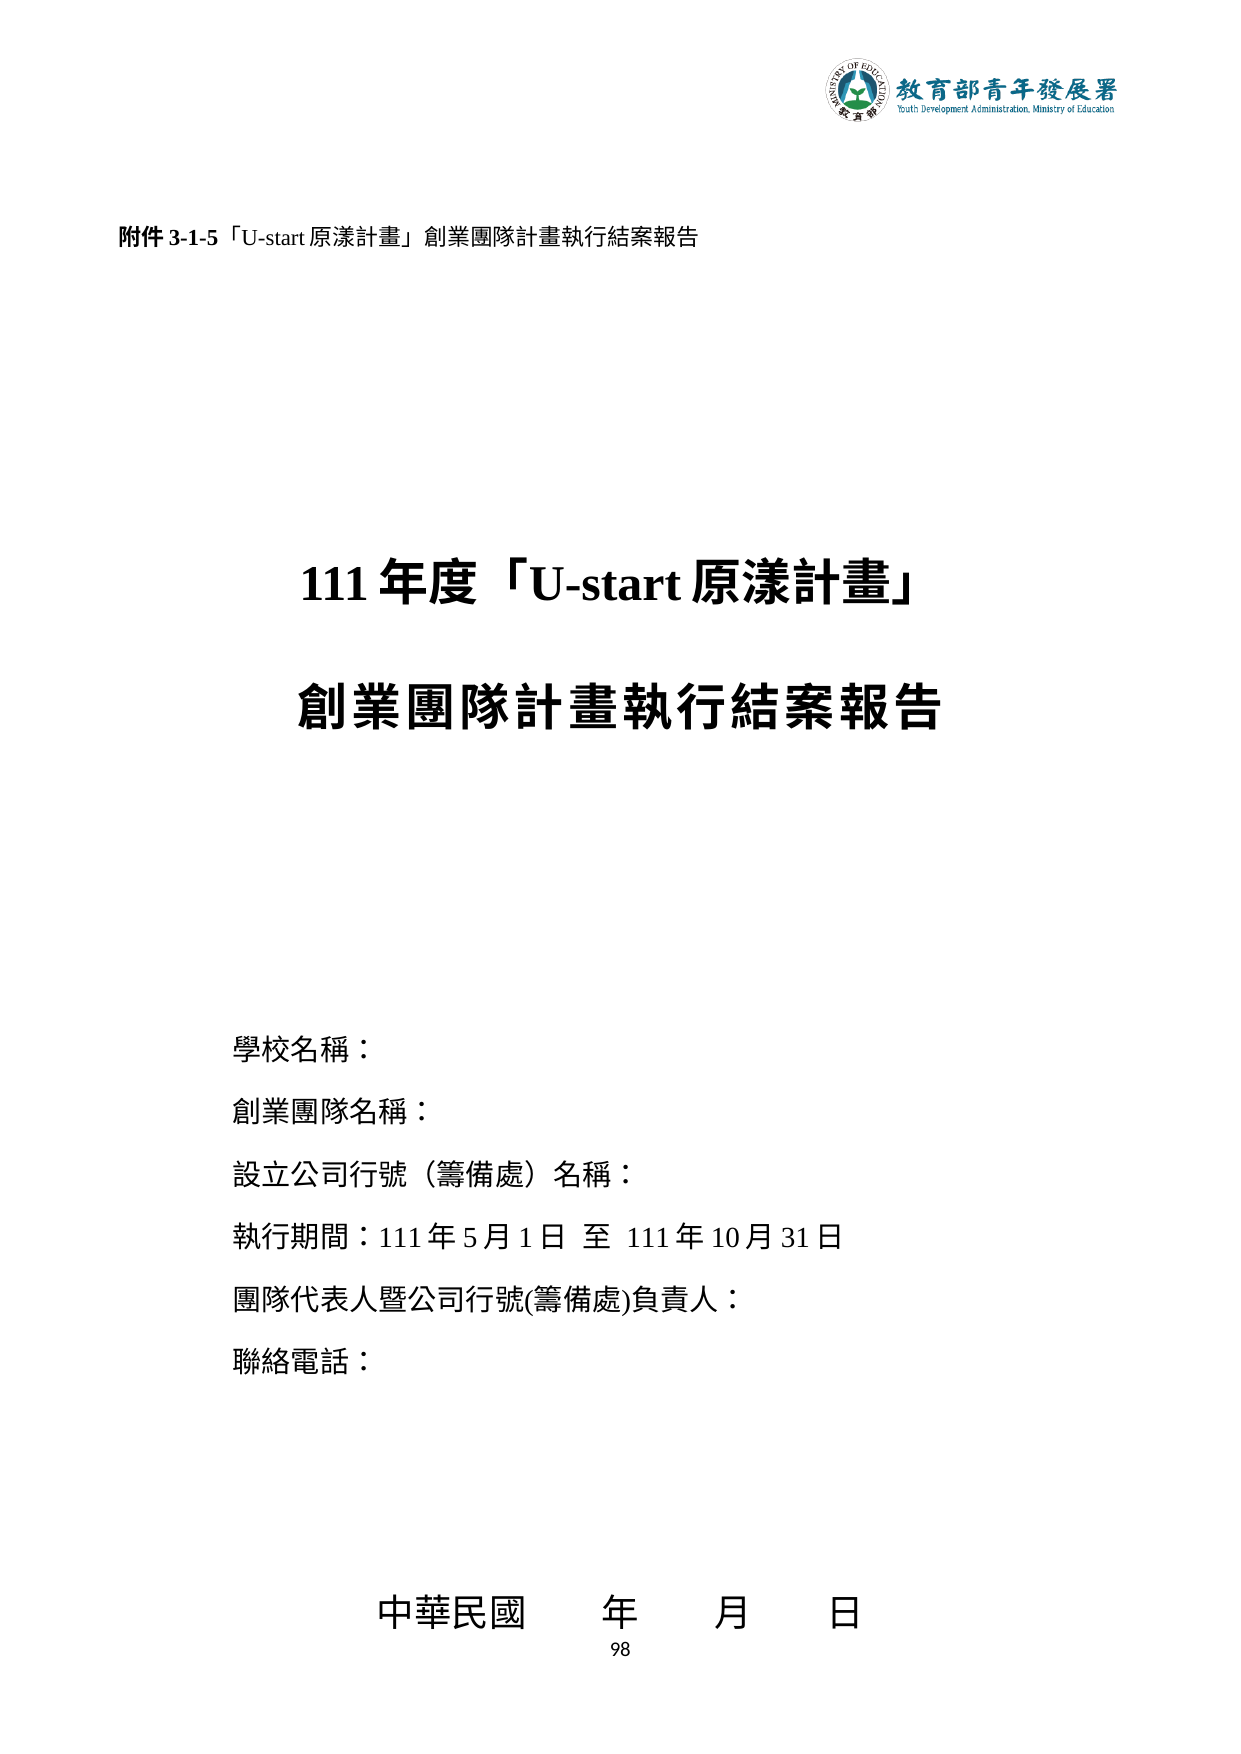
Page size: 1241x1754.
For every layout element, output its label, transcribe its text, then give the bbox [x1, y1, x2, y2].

table_cell 創業團隊名稱： [221, 1069, 1018, 1131]
table_cell 團隊代表人暨公司行號(籌備處)負責人： [221, 1256, 1018, 1318]
text 中華民國 年 月 日 [118, 1568, 1122, 1631]
table_cell 執行期間：111年5月1日 至 111年10月31日 [221, 1194, 1018, 1256]
table_header 學校名稱： [221, 1006, 1018, 1068]
text 附件3-1-5「U-start原漾計畫」創業團隊計畫執行結案報告 [118, 193, 1122, 256]
text 111年度「U-start原漾計畫」 [118, 506, 1122, 631]
text 創業團隊計畫執行結案報告 [118, 631, 1122, 756]
table_cell 聯絡電話： [221, 1319, 1018, 1381]
table_cell 設立公司行號（籌備處）名稱： [221, 1131, 1018, 1193]
